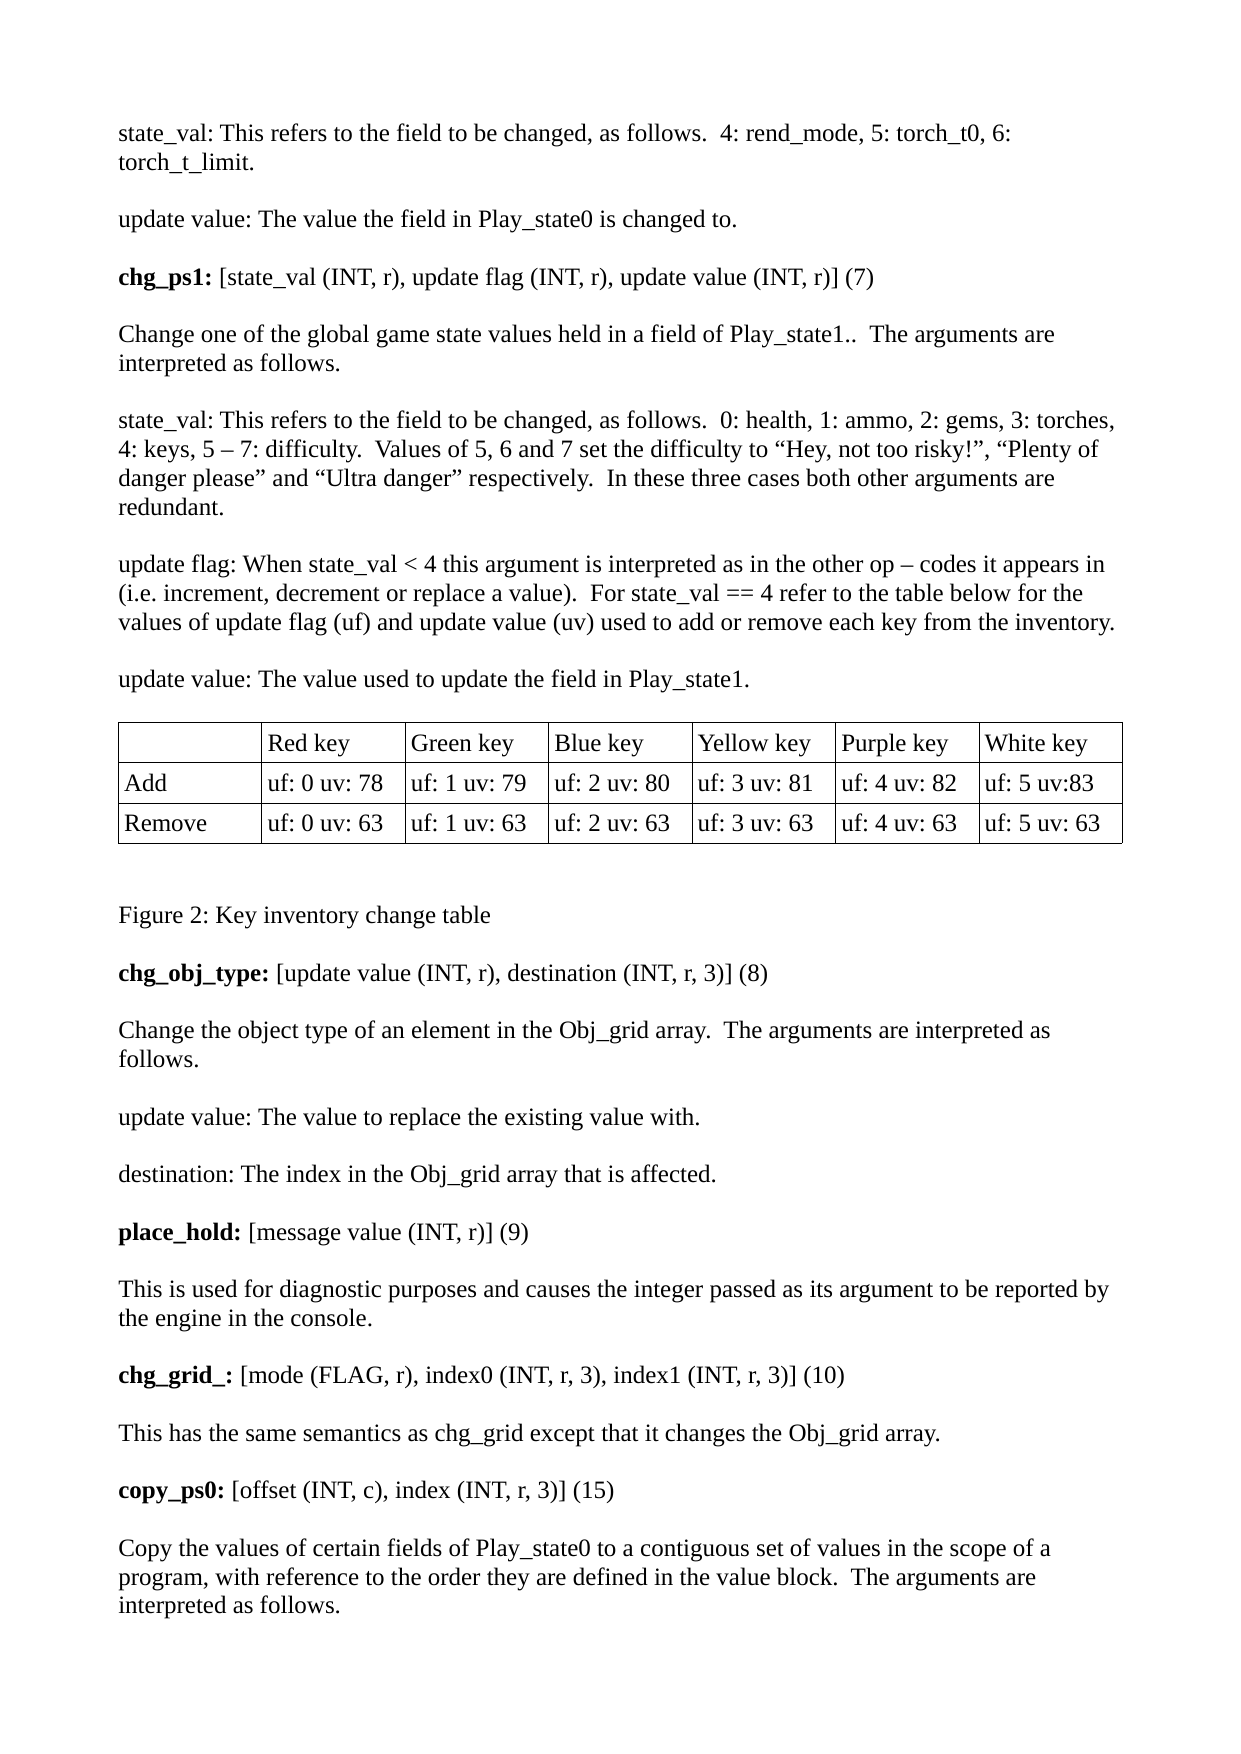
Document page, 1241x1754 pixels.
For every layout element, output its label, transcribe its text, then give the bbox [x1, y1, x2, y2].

text destination: The index in the Obj_grid array that is affected. [118, 1159, 1122, 1188]
table_cell uf: 0 uv: 78 [262, 763, 405, 802]
table_header [119, 723, 261, 762]
text Change one of the global game state values held in a field of Play_state1.. The arguments are interpreted as follows. [118, 319, 1122, 377]
table_cell uf: 5 uv:83 [980, 763, 1122, 802]
text state_val: This refers to the field to be changed, as follows. 0: health, 1: ammo, 2: gems, 3: torches, 4: keys, 5 – 7: difficulty. Values of 5, 6 and 7 set the difficulty to “Hey, not too risky!”, “Plenty of danger please” and “Ultra danger” respectively. In these three cases both other arguments are redundant. [118, 406, 1122, 521]
table_cell uf: 2 uv: 63 [549, 804, 692, 843]
text update flag: When state_val < 4 this argument is interpreted as in the other op – codes it appears in (i.e. increment, decrement or replace a value). For state_val == 4 refer to the table below for the values of update flag (uf) and update value (uv) used to add or remove each key from the inventory. [118, 549, 1122, 636]
table_cell uf: 4 uv: 82 [836, 763, 979, 802]
table_cell Remove [119, 804, 261, 843]
text This is used for diagnostic purposes and causes the integer passed as its argument to be reported by the engine in the console. [118, 1274, 1122, 1332]
text update value: The value used to update the field in Play_state1. [118, 664, 1122, 693]
table_header Blue key [549, 723, 692, 762]
table_cell uf: 1 uv: 63 [406, 804, 548, 843]
text update value: The value to replace the existing value with. [118, 1102, 1122, 1130]
text update value: The value the field in Play_state0 is changed to. [118, 204, 1122, 233]
table_cell Add [119, 763, 261, 802]
table_header Purple key [836, 723, 979, 762]
text chg_obj_type: [update value (INT, r), destination (INT, r, 3)] (8) [118, 958, 1122, 987]
text This has the same semantics as chg_grid except that it changes the Obj_grid array. [118, 1418, 1122, 1447]
table_header Green key [406, 723, 548, 762]
text place_hold: [message value (INT, r)] (9) [118, 1217, 1122, 1245]
table_cell uf: 3 uv: 81 [693, 763, 835, 802]
text Copy the values of certain fields of Play_state0 to a contiguous set of values in the scope of a program, with reference to the order they are defined in the value block. The arguments are interpreted as follows. [118, 1533, 1122, 1619]
table_cell uf: 3 uv: 63 [693, 804, 835, 843]
table_cell uf: 5 uv: 63 [980, 804, 1122, 843]
table_header White key [980, 723, 1122, 762]
text state_val: This refers to the field to be changed, as follows. 4: rend_mode, 5: torch_t0, 6: torch_t_limit. [118, 118, 1122, 176]
table_header Red key [262, 723, 405, 762]
text copy_ps0: [offset (INT, c), index (INT, r, 3)] (15) [118, 1475, 1122, 1504]
table_cell uf: 4 uv: 63 [836, 804, 979, 843]
text Figure 2: Key inventory change table [118, 900, 1122, 929]
text chg_grid_: [mode (FLAG, r), index0 (INT, r, 3), index1 (INT, r, 3)] (10) [118, 1360, 1122, 1389]
text Change the object type of an element in the Obj_grid array. The arguments are interpreted as follows. [118, 1015, 1122, 1073]
table_cell uf: 1 uv: 79 [406, 763, 548, 802]
table_cell uf: 2 uv: 80 [549, 763, 692, 802]
text chg_ps1: [state_val (INT, r), update flag (INT, r), update value (INT, r)] (7) [118, 262, 1122, 291]
table_cell uf: 0 uv: 63 [262, 804, 405, 843]
table_header Yellow key [693, 723, 835, 762]
